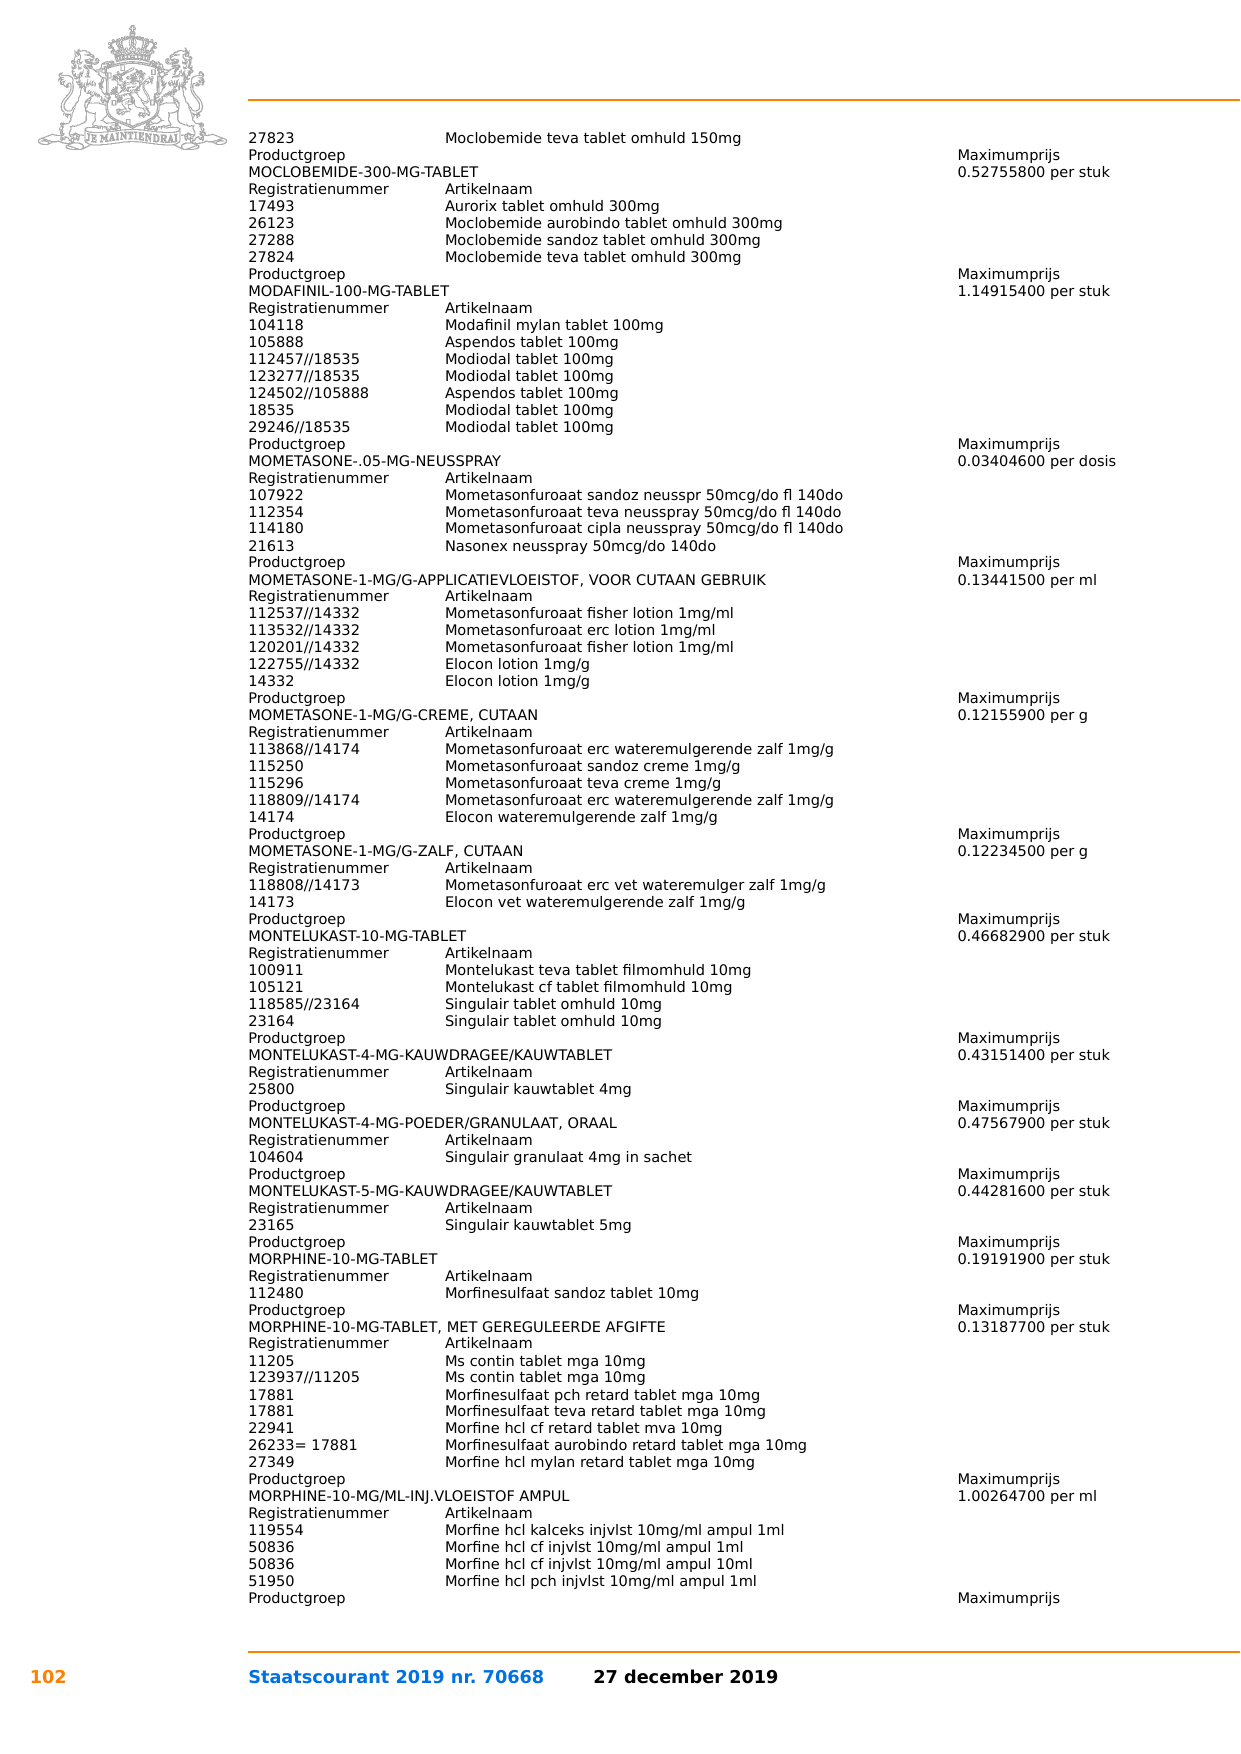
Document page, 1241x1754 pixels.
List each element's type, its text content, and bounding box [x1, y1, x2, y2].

table_cell 14174 [248, 809, 439, 826]
table_cell 0.46682900 per stuk [951, 928, 1163, 945]
table_cell 122755//14332 [248, 656, 439, 673]
table_cell Maximumprijs [951, 690, 1163, 707]
table_cell Registratienummer [248, 470, 439, 486]
table_cell Ms contin tablet mga 10mg [439, 1369, 951, 1386]
table_cell [951, 656, 1163, 673]
table_cell [439, 690, 951, 707]
table_cell 50836 [248, 1539, 439, 1556]
table_cell 14332 [248, 673, 439, 690]
table_cell Productgroep [248, 1030, 439, 1047]
table_cell 112537//14332 [248, 605, 439, 622]
table_cell MORPHINE-10-MG/ML-INJ.VLOEISTOF AMPUL [248, 1488, 951, 1505]
table_cell 27824 [248, 249, 439, 266]
table_cell 105888 [248, 334, 439, 351]
table_cell 0.12155900 per g [951, 707, 1163, 724]
table_cell [951, 1539, 1163, 1556]
table_cell Artikelnaam [439, 724, 951, 741]
table_cell [951, 1335, 1163, 1352]
table_cell [951, 520, 1163, 537]
table_cell [951, 622, 1163, 639]
table_cell 113868//14174 [248, 741, 439, 758]
table_cell 23164 [248, 1013, 439, 1030]
table_cell Productgroep [248, 1098, 439, 1115]
table_cell [951, 1403, 1163, 1420]
table_cell [439, 1471, 951, 1488]
table_cell Maximumprijs [951, 911, 1163, 928]
table_cell [951, 792, 1163, 809]
table_cell [439, 554, 951, 571]
table_cell Productgroep [248, 690, 439, 707]
table_cell Nasonex neusspray 50mcg/do 140do [439, 538, 951, 554]
table_cell [951, 639, 1163, 656]
table_cell 115296 [248, 775, 439, 792]
table_cell [951, 1386, 1163, 1403]
table_cell 105121 [248, 979, 439, 996]
table_cell Productgroep [248, 147, 439, 164]
table_cell 17493 [248, 198, 439, 215]
table_cell Aurorix tablet omhuld 300mg [439, 198, 951, 215]
table_cell [951, 758, 1163, 775]
table_cell [951, 1505, 1163, 1522]
table_cell [951, 470, 1163, 486]
table_cell Singulair tablet omhuld 10mg [439, 1013, 951, 1030]
table_cell Morfinesulfaat teva retard tablet mga 10mg [439, 1403, 951, 1420]
table_cell Mometasonfuroaat sandoz creme 1mg/g [439, 758, 951, 775]
table_cell Artikelnaam [439, 588, 951, 605]
table_cell [951, 1522, 1163, 1539]
table_cell [439, 911, 951, 928]
table_cell Morfine hcl mylan retard tablet mga 10mg [439, 1454, 951, 1471]
table_cell Moclobemide teva tablet omhuld 300mg [439, 249, 951, 266]
table_cell Modafinil mylan tablet 100mg [439, 317, 951, 334]
table_cell 118809//14174 [248, 792, 439, 809]
table_cell [951, 368, 1163, 384]
table_cell MONTELUKAST-10-MG-TABLET [248, 928, 951, 945]
table_cell MORPHINE-10-MG-TABLET, MET GEREGULEERDE AFGIFTE [248, 1319, 951, 1335]
table_cell 0.19191900 per stuk [951, 1251, 1163, 1267]
table_cell Morfine hcl pch injvlst 10mg/ml ampul 1ml [439, 1573, 951, 1590]
table_cell Aspendos tablet 100mg [439, 385, 951, 402]
table_cell Modiodal tablet 100mg [439, 419, 951, 436]
table_cell [951, 1573, 1163, 1590]
table_cell Elocon lotion 1mg/g [439, 673, 951, 690]
table_cell Artikelnaam [439, 1268, 951, 1284]
table_cell 112457//18535 [248, 351, 439, 368]
table_cell [951, 1454, 1163, 1471]
table_cell 25800 [248, 1081, 439, 1098]
table_cell 11205 [248, 1353, 439, 1369]
table_cell [951, 538, 1163, 554]
table_cell 14173 [248, 894, 439, 911]
table_cell 22941 [248, 1420, 439, 1437]
picture [38, 25, 227, 150]
table_cell Productgroep [248, 266, 439, 283]
table_cell Registratienummer [248, 724, 439, 741]
table_cell 112480 [248, 1285, 439, 1301]
table_cell Artikelnaam [439, 1064, 951, 1081]
table_cell Moclobemide sandoz tablet omhuld 300mg [439, 232, 951, 249]
table_cell Maximumprijs [951, 826, 1163, 843]
table_cell [951, 605, 1163, 622]
table_cell Productgroep [248, 1166, 439, 1183]
table_cell [439, 1166, 951, 1183]
table_cell Mometasonfuroaat teva neusspray 50mcg/do fl 140do [439, 504, 951, 520]
table_cell Moclobemide aurobindo tablet omhuld 300mg [439, 215, 951, 232]
table_cell Artikelnaam [439, 1335, 951, 1352]
table_cell [951, 1149, 1163, 1166]
table_cell Artikelnaam [439, 1132, 951, 1149]
table_cell Productgroep [248, 1301, 439, 1318]
table_cell Productgroep [248, 1471, 439, 1488]
table_cell Registratienummer [248, 300, 439, 317]
table_cell Elocon lotion 1mg/g [439, 656, 951, 673]
table_cell Registratienummer [248, 860, 439, 877]
table_cell MONTELUKAST-5-MG-KAUWDRAGEE/KAUWTABLET [248, 1183, 951, 1199]
table_cell Aspendos tablet 100mg [439, 334, 951, 351]
table_cell [439, 1234, 951, 1251]
table_cell 107922 [248, 486, 439, 503]
table_cell [951, 402, 1163, 418]
table_cell [951, 232, 1163, 249]
table_cell Registratienummer [248, 1268, 439, 1284]
table_cell [951, 979, 1163, 996]
table_cell 113532//14332 [248, 622, 439, 639]
table_cell Morfinesulfaat sandoz tablet 10mg [439, 1285, 951, 1301]
table_cell Productgroep [248, 911, 439, 928]
table_cell [951, 1285, 1163, 1301]
table_cell [439, 826, 951, 843]
table_cell [439, 266, 951, 283]
table_cell [951, 351, 1163, 368]
table_cell Singulair tablet omhuld 10mg [439, 996, 951, 1013]
table_cell Ms contin tablet mga 10mg [439, 1353, 951, 1369]
table_cell [951, 894, 1163, 911]
table_cell Modiodal tablet 100mg [439, 368, 951, 384]
table_cell [951, 1353, 1163, 1369]
table_cell Mometasonfuroaat erc lotion 1mg/ml [439, 622, 951, 639]
table_cell [951, 317, 1163, 334]
table_cell Mometasonfuroaat fisher lotion 1mg/ml [439, 639, 951, 656]
table_cell [951, 1064, 1163, 1081]
table_cell Morfine hcl cf injvlst 10mg/ml ampul 10ml [439, 1556, 951, 1573]
table_cell [951, 996, 1163, 1013]
table_cell Productgroep [248, 436, 439, 452]
table_cell [951, 1420, 1163, 1437]
table_cell MONTELUKAST-4-MG-KAUWDRAGEE/KAUWTABLET [248, 1047, 951, 1064]
table_cell [951, 1200, 1163, 1217]
table_cell Mometasonfuroaat erc vet wateremulger zalf 1mg/g [439, 877, 951, 894]
table_cell Artikelnaam [439, 860, 951, 877]
table_cell 1.14915400 per stuk [951, 283, 1163, 300]
table_cell 0.12234500 per g [951, 843, 1163, 860]
table_cell 23165 [248, 1217, 439, 1233]
table_cell 51950 [248, 1573, 439, 1590]
table_cell [951, 877, 1163, 894]
table_cell [951, 673, 1163, 690]
table_cell Registratienummer [248, 181, 439, 198]
table_cell Maximumprijs [951, 1098, 1163, 1115]
table_cell Morfine hcl kalceks injvlst 10mg/ml ampul 1ml [439, 1522, 951, 1539]
table_cell [951, 1556, 1163, 1573]
table_cell Mometasonfuroaat sandoz neusspr 50mcg/do fl 140do [439, 486, 951, 503]
table_cell 1.00264700 per ml [951, 1488, 1163, 1505]
table_cell Mometasonfuroaat cipla neusspray 50mcg/do fl 140do [439, 520, 951, 537]
table_cell MOMETASONE-1-MG/G-ZALF, CUTAAN [248, 843, 951, 860]
table_cell Productgroep [248, 554, 439, 571]
table_cell [439, 147, 951, 164]
table_cell Elocon vet wateremulgerende zalf 1mg/g [439, 894, 951, 911]
table_cell [439, 1030, 951, 1047]
table_cell MODAFINIL-100-MG-TABLET [248, 283, 951, 300]
table_cell [439, 1098, 951, 1115]
table_cell 123277//18535 [248, 368, 439, 384]
table_cell 18535 [248, 402, 439, 418]
table_cell 0.13187700 per stuk [951, 1319, 1163, 1335]
table_cell Elocon wateremulgerende zalf 1mg/g [439, 809, 951, 826]
table_cell 119554 [248, 1522, 439, 1539]
table_cell Artikelnaam [439, 1200, 951, 1217]
table_cell Moclobemide teva tablet omhuld 150mg [439, 130, 951, 147]
table_cell 104118 [248, 317, 439, 334]
table_cell Maximumprijs [951, 554, 1163, 571]
table_cell Artikelnaam [439, 300, 951, 317]
table_cell Maximumprijs [951, 1301, 1163, 1318]
table_cell 0.43151400 per stuk [951, 1047, 1163, 1064]
table_cell Productgroep [248, 826, 439, 843]
table_cell [951, 1013, 1163, 1030]
table_cell [951, 775, 1163, 792]
table_cell Maximumprijs [951, 1166, 1163, 1183]
table_cell 50836 [248, 1556, 439, 1573]
table_cell 124502//105888 [248, 385, 439, 402]
table_cell 26123 [248, 215, 439, 232]
table_cell Mometasonfuroaat teva creme 1mg/g [439, 775, 951, 792]
table_cell Singulair kauwtablet 5mg [439, 1217, 951, 1233]
table_cell 100911 [248, 962, 439, 979]
table_cell Morfinesulfaat pch retard tablet mga 10mg [439, 1386, 951, 1403]
table_cell 118808//14173 [248, 877, 439, 894]
table_cell Singulair granulaat 4mg in sachet [439, 1149, 951, 1166]
table_cell Maximumprijs [951, 1471, 1163, 1488]
table_cell 123937//11205 [248, 1369, 439, 1386]
table_cell 118585//23164 [248, 996, 439, 1013]
table_cell 29246//18535 [248, 419, 439, 436]
table_cell Morfinesulfaat aurobindo retard tablet mga 10mg [439, 1437, 951, 1454]
table_cell MOCLOBEMIDE-300-MG-TABLET [248, 164, 951, 181]
table_cell [951, 385, 1163, 402]
table_cell 0.03404600 per dosis [951, 453, 1163, 469]
table_cell Maximumprijs [951, 147, 1163, 164]
table_cell Artikelnaam [439, 945, 951, 962]
table_cell Mometasonfuroaat erc wateremulgerende zalf 1mg/g [439, 792, 951, 809]
table_cell 114180 [248, 520, 439, 537]
table_cell 17881 [248, 1386, 439, 1403]
table_cell 104604 [248, 1149, 439, 1166]
table_cell Maximumprijs [951, 1590, 1163, 1607]
table_cell Registratienummer [248, 1335, 439, 1352]
table_cell 27288 [248, 232, 439, 249]
table_cell Modiodal tablet 100mg [439, 402, 951, 418]
table_cell 112354 [248, 504, 439, 520]
table_cell Registratienummer [248, 588, 439, 605]
table_cell 0.44281600 per stuk [951, 1183, 1163, 1199]
table_cell [951, 860, 1163, 877]
table_cell Productgroep [248, 1590, 439, 1607]
table_cell Registratienummer [248, 1200, 439, 1217]
table_cell 27823 [248, 130, 439, 147]
table_cell [951, 130, 1163, 147]
table_cell 115250 [248, 758, 439, 775]
table_cell MOMETASONE-.05-MG-NEUSSPRAY [248, 453, 951, 469]
table_cell Maximumprijs [951, 1234, 1163, 1251]
table_cell Modiodal tablet 100mg [439, 351, 951, 368]
table_cell [951, 1132, 1163, 1149]
table_cell Registratienummer [248, 1064, 439, 1081]
table_cell MOMETASONE-1-MG/G-CREME, CUTAAN [248, 707, 951, 724]
table_cell Morfine hcl cf retard tablet mva 10mg [439, 1420, 951, 1437]
table_cell [951, 741, 1163, 758]
table_cell [951, 419, 1163, 436]
table_cell [951, 1437, 1163, 1454]
table_cell Registratienummer [248, 1505, 439, 1522]
table_cell 17881 [248, 1403, 439, 1420]
table_cell 0.52755800 per stuk [951, 164, 1163, 181]
table_cell [951, 945, 1163, 962]
table_cell Registratienummer [248, 945, 439, 962]
table_cell [951, 300, 1163, 317]
table_cell [951, 504, 1163, 520]
table_cell 26233= 17881 [248, 1437, 439, 1454]
table_cell [951, 1369, 1163, 1386]
table_cell [439, 436, 951, 452]
table_cell Singulair kauwtablet 4mg [439, 1081, 951, 1098]
table_cell Morfine hcl cf injvlst 10mg/ml ampul 1ml [439, 1539, 951, 1556]
table_cell Registratienummer [248, 1132, 439, 1149]
table_cell 0.47567900 per stuk [951, 1115, 1163, 1132]
table_cell Mometasonfuroaat fisher lotion 1mg/ml [439, 605, 951, 622]
table_cell [439, 1301, 951, 1318]
table_cell [951, 724, 1163, 741]
table_cell [951, 334, 1163, 351]
table_cell 27349 [248, 1454, 439, 1471]
table_cell Maximumprijs [951, 1030, 1163, 1047]
table_cell Mometasonfuroaat erc wateremulgerende zalf 1mg/g [439, 741, 951, 758]
table_cell Maximumprijs [951, 436, 1163, 452]
table_cell 120201//14332 [248, 639, 439, 656]
table_cell MOMETASONE-1-MG/G-APPLICATIEVLOEISTOF, VOOR CUTAAN GEBRUIK [248, 571, 951, 588]
table_cell MORPHINE-10-MG-TABLET [248, 1251, 951, 1267]
table_cell [951, 215, 1163, 232]
table_cell MONTELUKAST-4-MG-POEDER/GRANULAAT, ORAAL [248, 1115, 951, 1132]
table_cell Productgroep [248, 1234, 439, 1251]
table_cell Artikelnaam [439, 1505, 951, 1522]
table_cell 21613 [248, 538, 439, 554]
table_cell Artikelnaam [439, 181, 951, 198]
table_cell [951, 249, 1163, 266]
table_cell [951, 809, 1163, 826]
table_cell [951, 198, 1163, 215]
table_cell [951, 1081, 1163, 1098]
table_cell Maximumprijs [951, 266, 1163, 283]
table_cell [951, 962, 1163, 979]
table_cell Montelukast teva tablet filmomhuld 10mg [439, 962, 951, 979]
table_cell Artikelnaam [439, 470, 951, 486]
table_cell [951, 181, 1163, 198]
table_cell Montelukast cf tablet filmomhuld 10mg [439, 979, 951, 996]
table_cell [951, 1268, 1163, 1284]
table_cell [951, 1217, 1163, 1233]
table_cell 0.13441500 per ml [951, 571, 1163, 588]
table_cell [439, 1590, 951, 1607]
table_cell [951, 588, 1163, 605]
table_cell [951, 486, 1163, 503]
